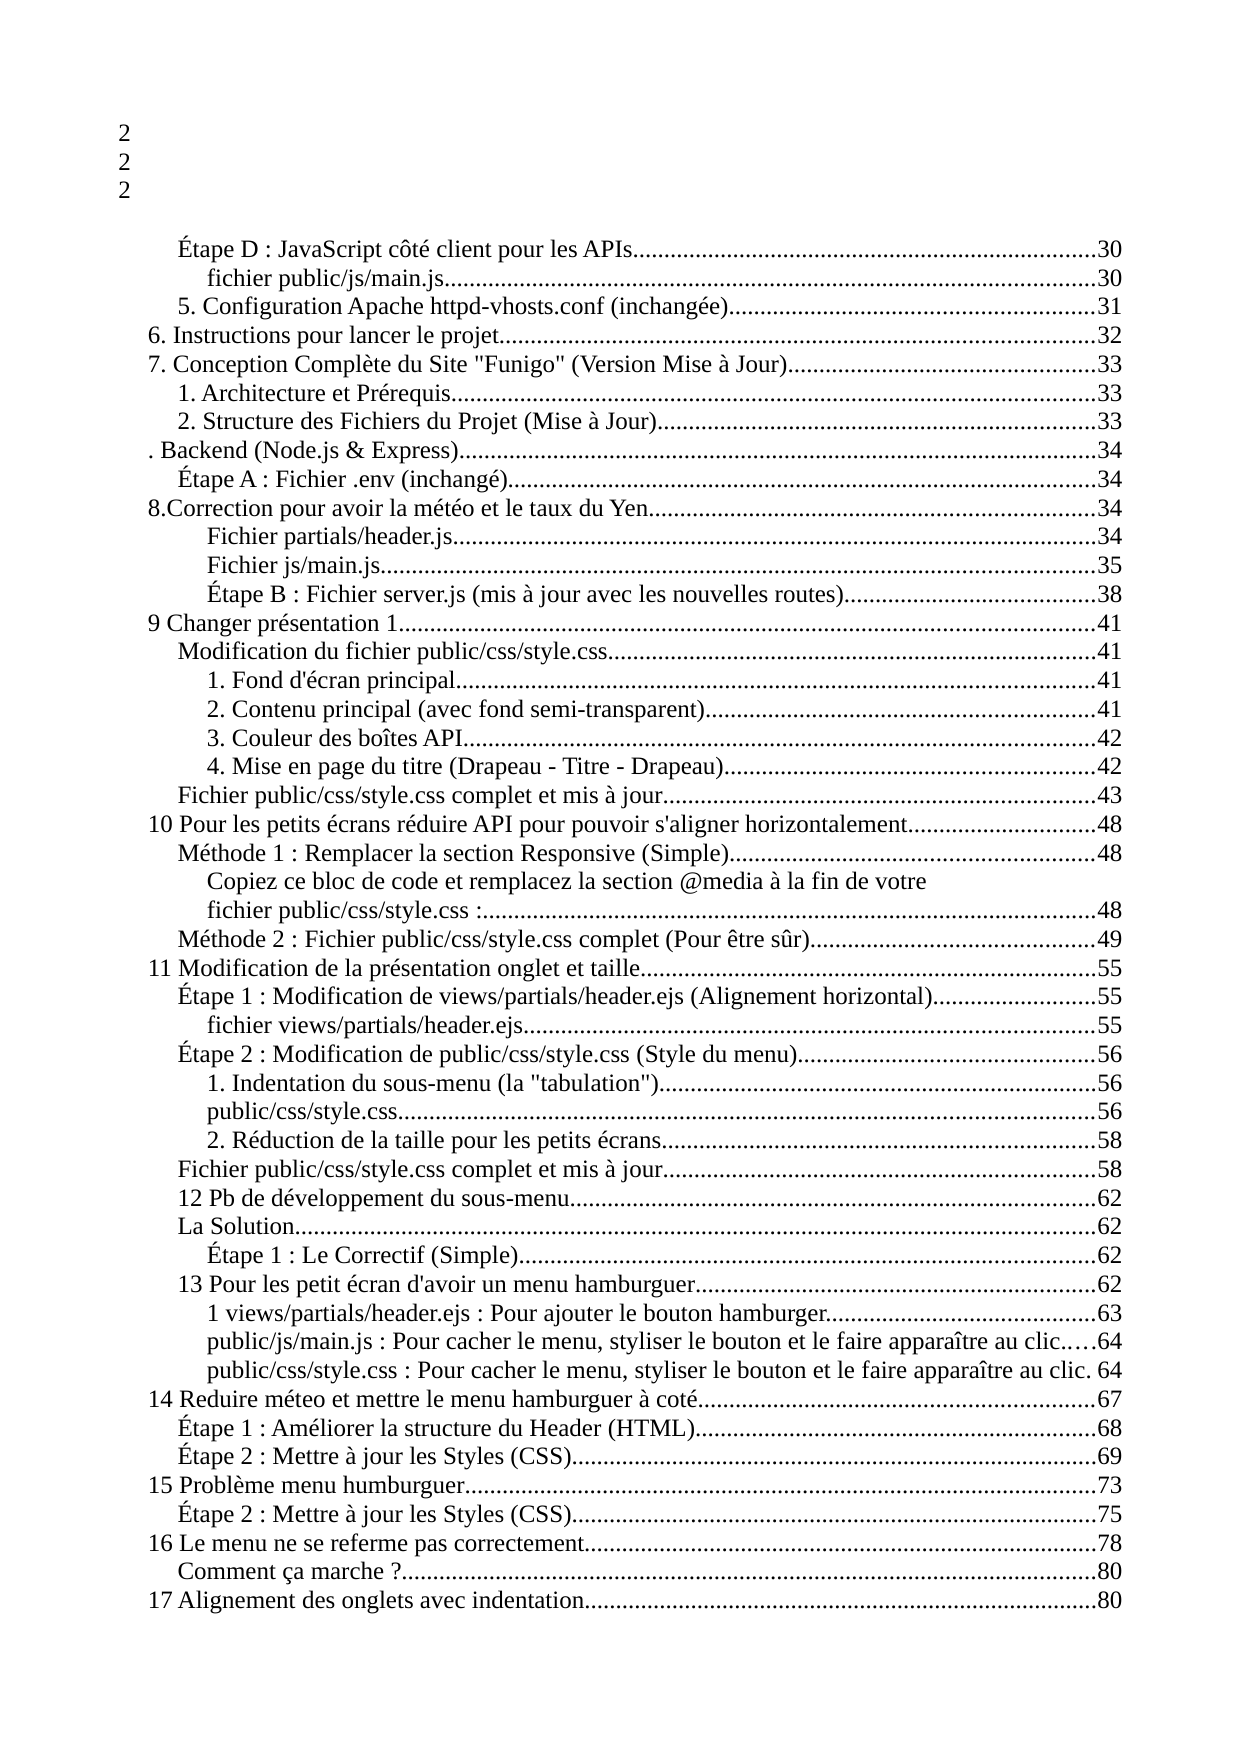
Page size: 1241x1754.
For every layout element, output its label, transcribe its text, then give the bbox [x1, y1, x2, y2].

text 11 Modification de la présentation onglet et taille 55 [148, 953, 1122, 981]
text Comment ça marche ? 80 [177, 1556, 1122, 1585]
text 17 Alignement des onglets avec indentation 80 [148, 1585, 1122, 1614]
text Étape 1 : Modification de views/partials/header.ejs (Alignement horizontal) 55 [177, 981, 1122, 1010]
text 9 Changer présentation 1 41 [148, 608, 1122, 636]
text 8.Correction pour avoir la météo et le taux du Yen 34 [148, 493, 1122, 521]
text Étape 1 : Le Correctif (Simple) 62 [207, 1240, 1122, 1269]
text 12 Pb de développement du sous-menu 62 [177, 1183, 1122, 1211]
text Modification du fichier public/css/style.css 41 [177, 636, 1122, 665]
text 1. Indentation du sous-menu (la "tabulation") 56 [207, 1068, 1122, 1096]
text 7. Conception Complète du Site "Funigo" (Version Mise à Jour) 33 [148, 349, 1122, 378]
text 16 Le menu ne se referme pas correctement 78 [148, 1528, 1122, 1556]
text 15 Problème menu humburguer 73 [148, 1470, 1122, 1499]
text 10 Pour les petits écrans réduire API pour pouvoir s'aligner horizontalement 48 [148, 809, 1122, 838]
text 1 views/partials/header.ejs : Pour ajouter le bouton hamburger. 63 [207, 1298, 1122, 1326]
text Fichier public/css/style.css complet et mis à jour 43 [177, 780, 1122, 809]
text 4. Mise en page du titre (Drapeau - Titre - Drapeau) 42 [207, 751, 1122, 780]
text Fichier partials/header.js 34 [207, 521, 1122, 550]
text Étape 2 : Mettre à jour les Styles (CSS) 69 [177, 1441, 1122, 1470]
text 14 Reduire méteo et mettre le menu hamburguer à coté 67 [148, 1384, 1122, 1413]
text 2. Réduction de la taille pour les petits écrans 58 [207, 1125, 1122, 1154]
text fichier views/partials/header.ejs 55 [207, 1010, 1122, 1039]
text Méthode 1 : Remplacer la section Responsive (Simple) 48 [177, 838, 1122, 866]
text 3. Couleur des boîtes API 42 [207, 723, 1122, 751]
text La Solution 62 [177, 1211, 1122, 1240]
text Étape 2 : Modification de public/css/style.css (Style du menu) 56 [177, 1039, 1122, 1068]
text 1. Architecture et Prérequis 33 [177, 378, 1122, 406]
text Étape A : Fichier .env (inchangé) 34 [177, 464, 1122, 493]
text public/css/style.css : Pour cacher le menu, styliser le bouton et le faire apparaître au clic. 64 [207, 1355, 1122, 1384]
text 6. Instructions pour lancer le projet 32 [148, 320, 1122, 349]
text 5. Configuration Apache httpd-vhosts.conf (inchangée) 31 [177, 291, 1122, 320]
text Étape 1 : Améliorer la structure du Header (HTML) 68 [177, 1413, 1122, 1441]
text Fichier public/css/style.css complet et mis à jour 58 [177, 1154, 1122, 1183]
text . Backend (Node.js & Express) 34 [148, 435, 1122, 464]
text Étape 2 : Mettre à jour les Styles (CSS) 75 [177, 1499, 1122, 1528]
text Étape B : Fichier server.js (mis à jour avec les nouvelles routes) 38 [207, 579, 1122, 608]
text fichier public/js/main.js 30 [207, 263, 1122, 291]
text 2. Contenu principal (avec fond semi-transparent) 41 [207, 694, 1122, 723]
text 1. Fond d'écran principal 41 [207, 665, 1122, 694]
text Étape D : JavaScript côté client pour les APIs 30 [177, 234, 1122, 263]
text Méthode 2 : Fichier public/css/style.css complet (Pour être sûr) 49 [177, 924, 1122, 953]
text 2. Structure des Fichiers du Projet (Mise à Jour) 33 [177, 406, 1122, 435]
text Fichier js/main.js 35 [207, 550, 1122, 579]
text 13 Pour les petit écran d'avoir un menu hamburguer 62 [177, 1269, 1122, 1298]
text public/css/style.css 56 [207, 1096, 1122, 1125]
text Copiez ce bloc de code et remplacez la section @media à la fin de votre fichier public/css/style.css : 48 [207, 866, 1122, 924]
text public/js/main.js : Pour cacher le menu, styliser le bouton et le faire apparaître au clic. 64 [207, 1326, 1122, 1355]
